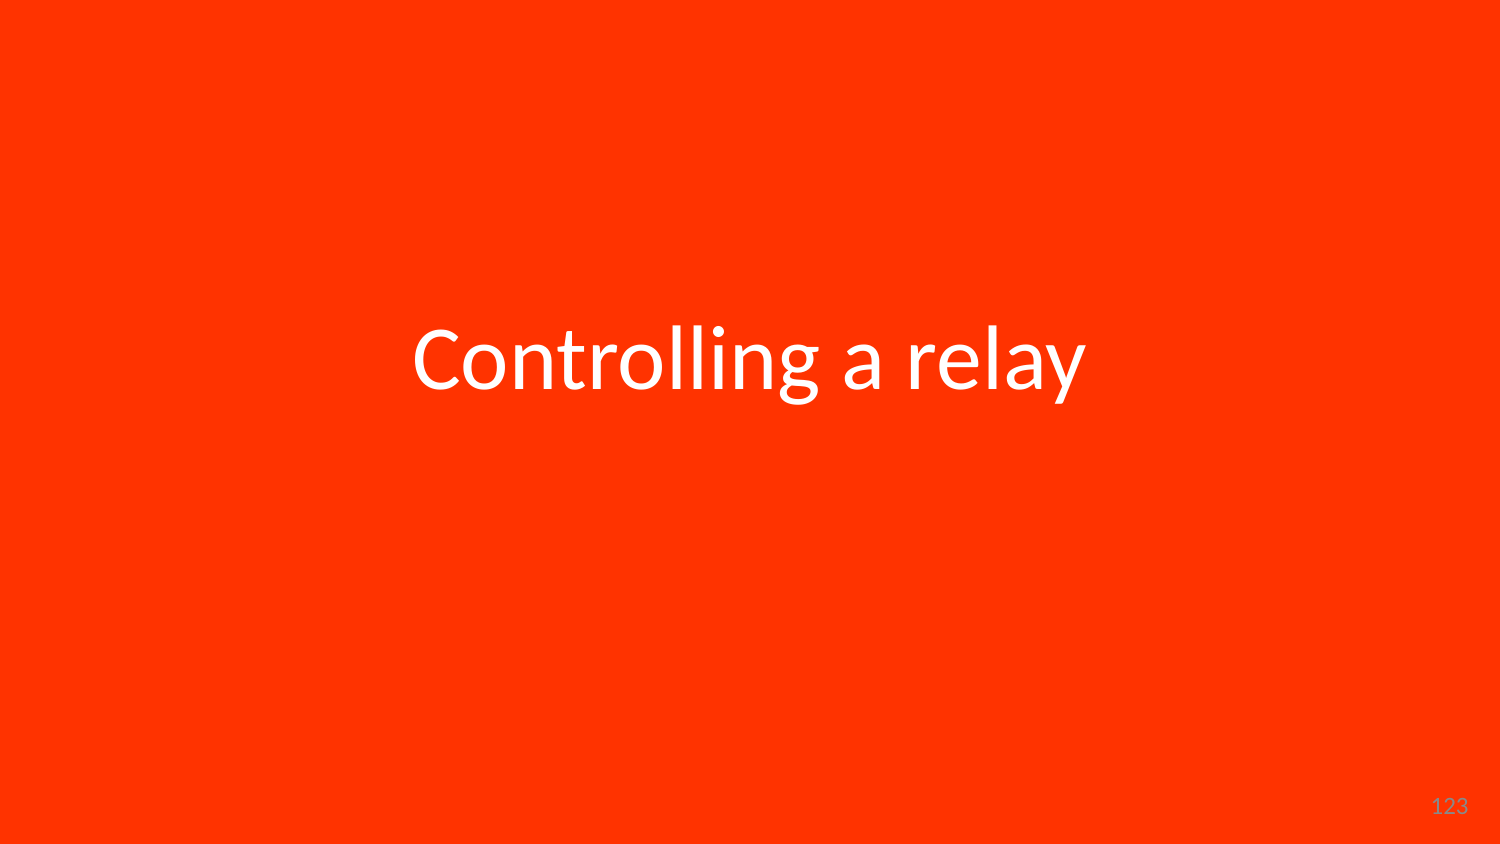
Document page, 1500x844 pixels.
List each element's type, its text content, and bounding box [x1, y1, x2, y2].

text_box 123 [1415, 782, 1500, 828]
title Controlling a relay [112, 262, 1388, 443]
